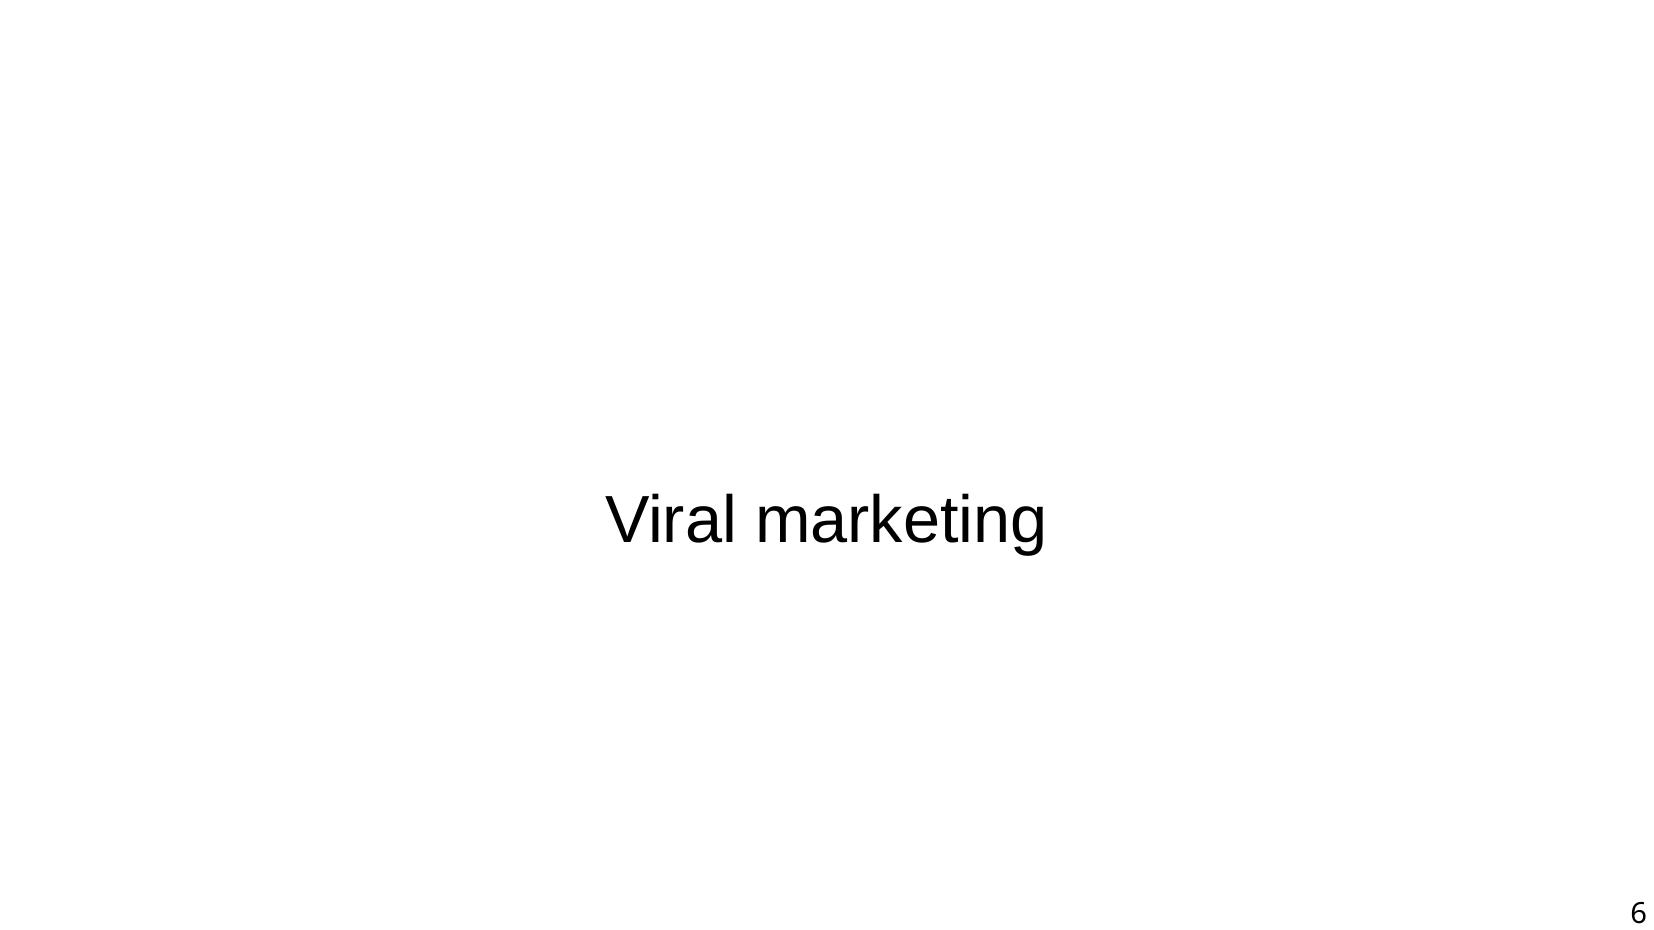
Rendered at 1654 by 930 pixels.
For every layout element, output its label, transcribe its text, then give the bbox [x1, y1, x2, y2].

subtitle Viral marketing [82, 49, 1571, 930]
